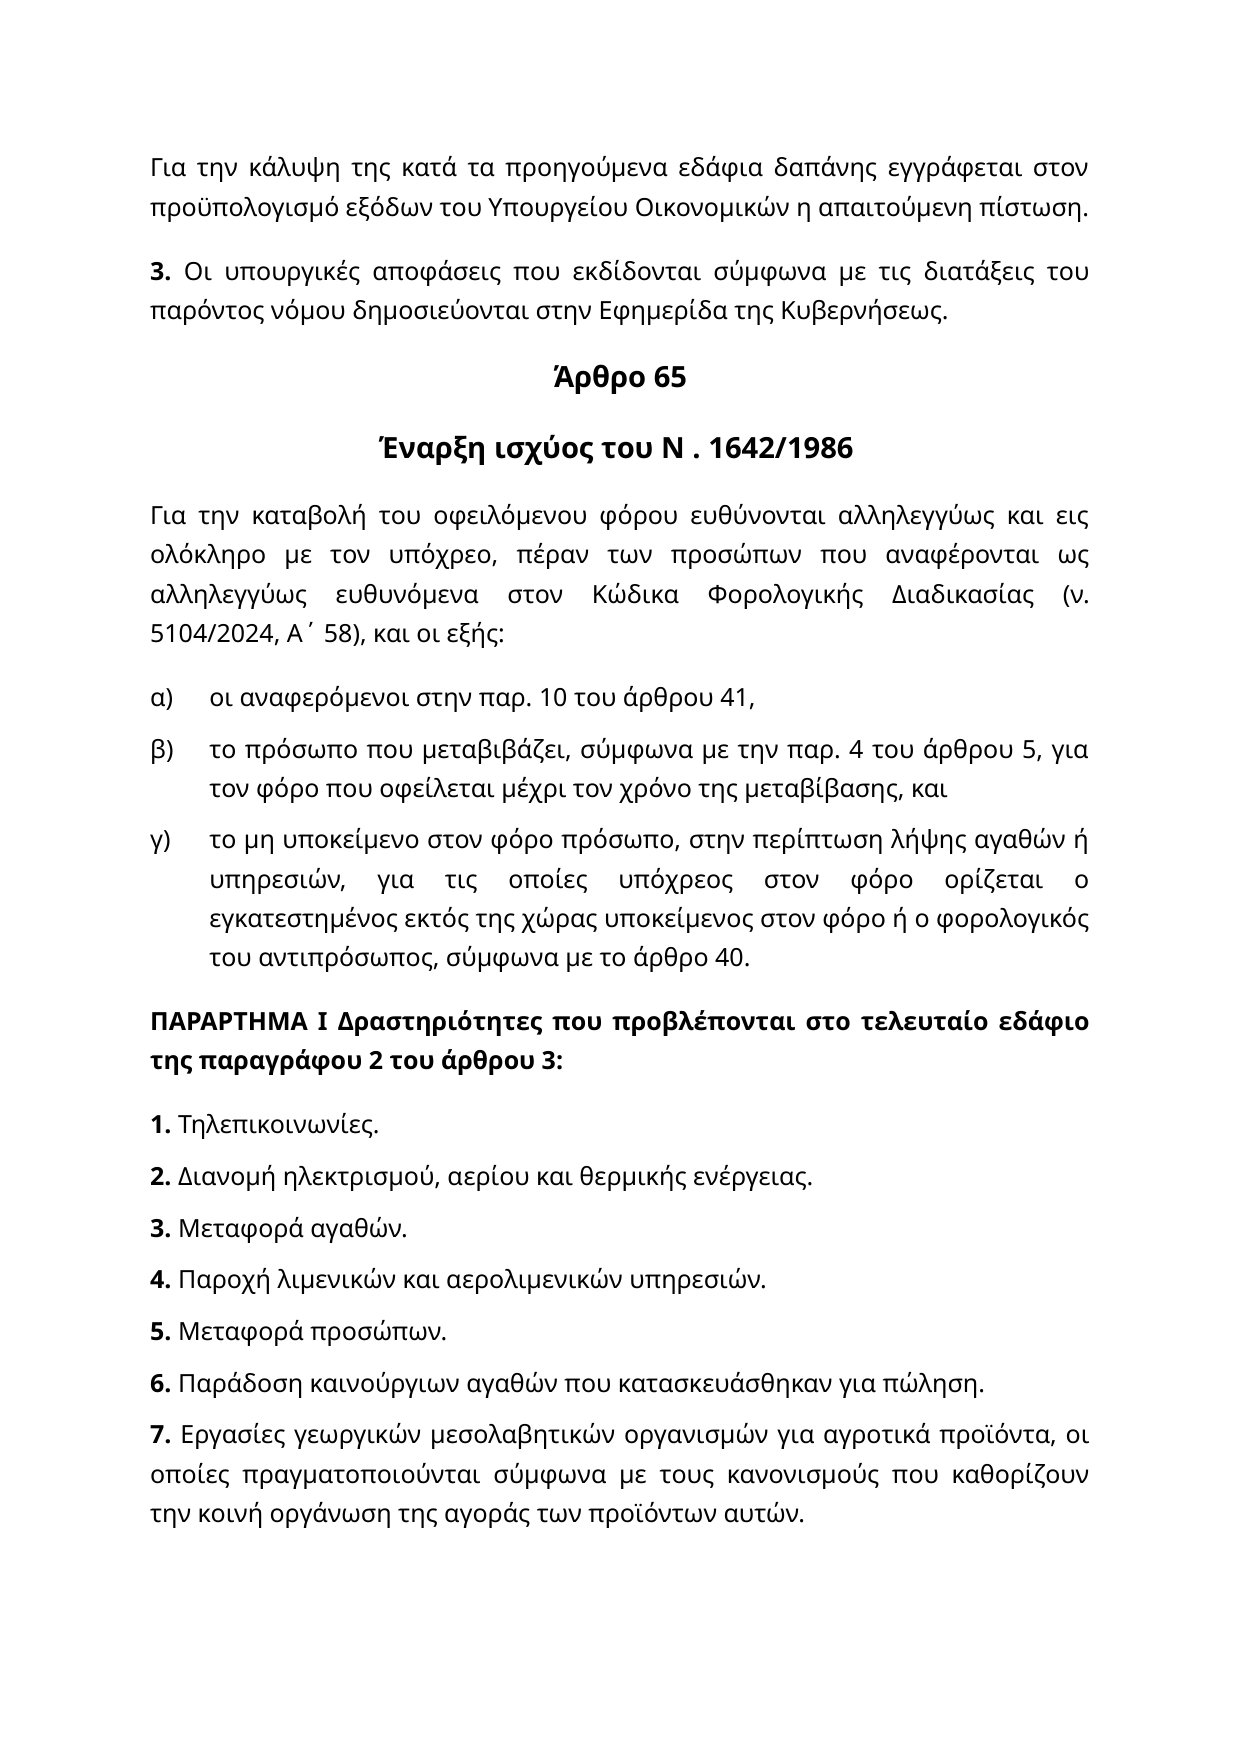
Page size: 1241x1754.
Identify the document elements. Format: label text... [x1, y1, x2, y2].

text 3. Μεταφορά αγαθών. [150, 1210, 1090, 1244]
text 5. Μεταφορά προσώπων. [150, 1314, 1090, 1348]
text 2. Διανομή ηλεκτρισμού, αερίου και θερμικής ενέργειας. [150, 1159, 1090, 1193]
text ΠΑΡΑΡΤΗΜΑ Ι Δραστηριότητες που προβλέπονται στο τελευταίο εδάφιο της παραγράφου 2 του άρθρου 3: [150, 1004, 1090, 1077]
text 6. Παράδοση καινούργιων αγαθών που κατασκευάσθηκαν για πώληση. [150, 1365, 1090, 1399]
text 7. Εργασίες γεωργικών μεσολαβητικών οργανισμών για αγροτικά προϊόντα, οι οποίες πραγματοποιούνται σύμφωνα με τους κανονισμούς που καθορίζουν την κοινή οργάνωση της αγοράς των προϊόντων αυτών. [150, 1417, 1090, 1529]
text Για την καταβολή του οφειλόμενου φόρου ευθύνονται αλληλεγγύως και εις ολόκληρο με τον υπόχρεο, πέραν των προσώπων που αναφέρονται ως αλληλεγγύως ευθυνόμενα στον Κώδικα Φορολογικής Διαδικασίας (ν. 5104/2024, Α΄ 58), και οι εξής: [150, 498, 1090, 649]
text 3. Οι υπουργικές αποφάσεις που εκδίδονται σύμφωνα με τις διατάξεις του παρόντος νόμου δημοσιεύονται στην Εφημερίδα της Κυβερνήσεως. [150, 253, 1090, 327]
text 4. Παροχή λιμενικών και αερολιμενικών υπηρεσιών. [150, 1262, 1090, 1296]
list α) οι αναφερόμενοι στην παρ. 10 του άρθρου 41, [150, 679, 1090, 714]
text Για την κάλυψη της κατά τα προηγούμενα εδάφια δαπάνης εγγράφεται στον προϋπολογισμό εξόδων του Υπουργείου Οικονομικών η απαιτούμενη πίστωση. [150, 150, 1090, 223]
subtitle Έναρξη ισχύος του Ν . 1642/1986 [150, 427, 1090, 467]
list γ) το μη υποκείμενο στον φόρο πρόσωπο, στην περίπτωση λήψης αγαθών ή υπηρεσιών, για τις οποίες υπόχρεος στον φόρο ορίζεται ο εγκατεστημένος εκτός της χώρας υποκείμενος στον φόρο ή ο φορολογικός του αντιπρόσωπος, σύμφωνα με το άρθρο 40. [150, 822, 1090, 974]
list β) το πρόσωπο που μεταβιβάζει, σύμφωνα με την παρ. 4 του άρθρου 5, για τον φόρο που οφείλεται μέχρι τον χρόνο της μεταβίβασης, και [150, 731, 1090, 804]
subtitle Άρθρο 65 [150, 357, 1090, 396]
text 1. Τηλεπικοινωνίες. [150, 1107, 1090, 1141]
